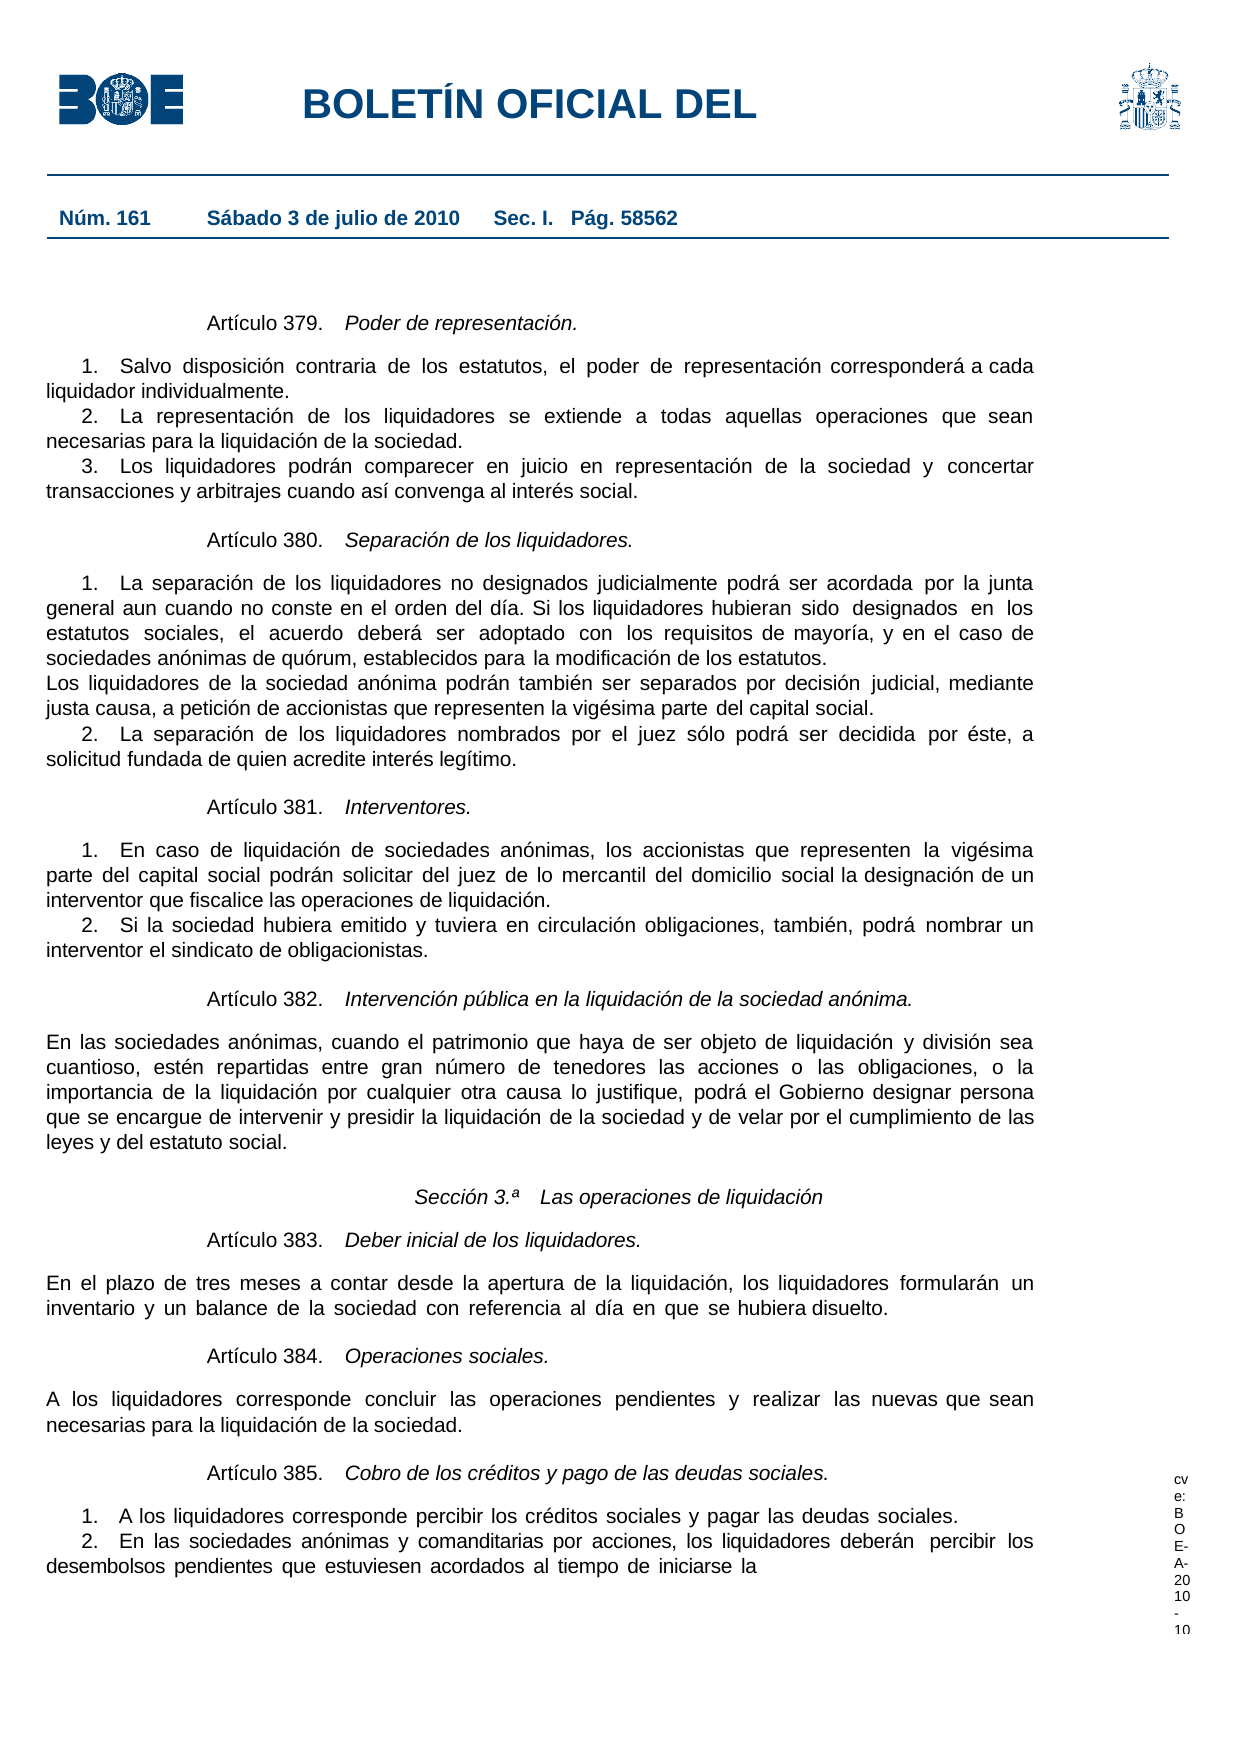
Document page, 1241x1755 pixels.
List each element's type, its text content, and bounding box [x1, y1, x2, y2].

text En las sociedades anónimas, cuando el patrimonio que haya de ser objeto de liquidación y división sea cuantioso, estén repartidas entre gran número de tenedores las acciones o las obligaciones, o la importancia de la liquidación por cualquier otra causa lo justifique, podrá el Gobierno designar persona que se encargue de intervenir y presidir la liquidación de la sociedad y de velar por el cumplimiento de las leyes y del estatuto social. [46, 1029, 1034, 1154]
list La representación de los liquidadores se extiende a todas aquellas operaciones que sean necesarias para la liquidación de la sociedad. [46, 404, 1034, 453]
list En caso de liquidación de sociedades anónimas, los accionistas que representen la vigésima parte del capital social podrán solicitar del juez de lo mercantil del domicilio social la designación de un interventor que fiscalice las operaciones de liquidación. [46, 838, 1034, 912]
text Los liquidadores de la sociedad anónima podrán también ser separados por decisión judicial, mediante justa causa, a petición de accionistas que representen la vigésima parte del capital social. [46, 671, 1034, 720]
subtitle Núm. 161 Sábado 3 de julio de 2010 Sec. I. Pág. 58562 [59, 205, 1195, 229]
list Los liquidadores podrán comparecer en juicio en representación de la sociedad y concertar transacciones y arbitrajes cuando así convenga al interés social. [46, 454, 1034, 503]
text Sección 3.ª Las operaciones de liquidación [414, 1184, 1195, 1209]
text Artículo 379. Poder de representación. [207, 311, 1195, 335]
text Artículo 382. Intervención pública en la liquidación de la sociedad anónima. [207, 987, 1195, 1011]
text Artículo 384. Operaciones sociales. [207, 1344, 1195, 1368]
list La separación de los liquidadores nombrados por el juez sólo podrá ser decidida por éste, a solicitud fundada de quien acredite interés legítimo. [46, 721, 1034, 770]
list A los liquidadores corresponde percibir los créditos sociales y pagar las deudas sociales. [46, 1504, 1034, 1528]
text Artículo 380. Separación de los liquidadores. [207, 528, 1195, 552]
list Salvo disposición contraria de los estatutos, el poder de representación corresponderá a cada liquidador individualmente. [46, 354, 1034, 403]
list En las sociedades anónimas y comanditarias por acciones, los liquidadores deberán percibir los desembolsos pendientes que estuviesen acordados al tiempo de iniciarse la [46, 1529, 1034, 1578]
text cve: BOE-A-2010-10544 [1174, 1471, 1191, 1633]
list La separación de los liquidadores no designados judicialmente podrá ser acordada por la junta general aun cuando no conste en el orden del día. Si los liquidadores hubieran sido designados en los estatutos sociales, el acuerdo deberá ser adoptado con los requisitos de mayoría, y en el caso de sociedades anónimas de quórum, establecidos para la modificación de los estatutos. [46, 571, 1034, 670]
text A los liquidadores corresponde concluir las operaciones pendientes y realizar las nuevas que sean necesarias para la liquidación de la sociedad. [46, 1387, 1034, 1436]
text Artículo 385. Cobro de los créditos y pago de las deudas sociales. [207, 1461, 1195, 1633]
text En el plazo de tres meses a contar desde la apertura de la liquidación, los liquidadores formularán un inventario y un balance de la sociedad con referencia al día en que se hubiera disuelto. [46, 1271, 1034, 1320]
text Artículo 383. Deber inicial de los liquidadores. [207, 1227, 1195, 1252]
list Si la sociedad hubiera emitido y tuviera en circulación obligaciones, también, podrá nombrar un interventor el sindicato de obligacionistas. [46, 913, 1034, 962]
text Artículo 381. Interventores. [207, 795, 1195, 819]
